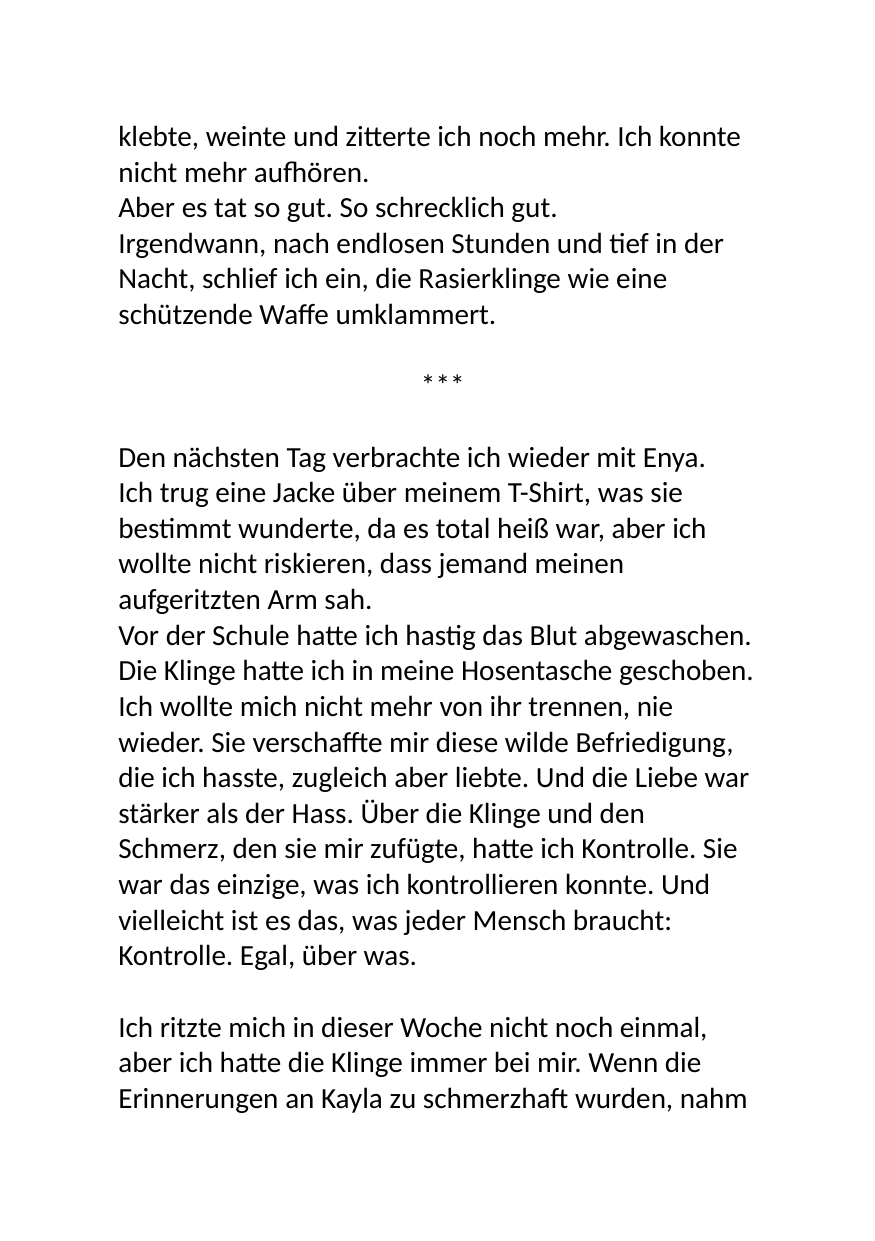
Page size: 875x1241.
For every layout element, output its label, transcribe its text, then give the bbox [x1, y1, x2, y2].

text Ich ritzte mich in dieser Woche nicht noch einmal, aber ich hatte die Klinge immer bei mir. Wenn die Erinnerungen an Kayla zu schmerzhaft wurden, nahm [118, 1009, 756, 1116]
text Den nächsten Tag verbrachte ich wieder mit Enya. [118, 439, 756, 474]
text Irgendwann, nach endlosen Stunden und tief in der Nacht, schlief ich ein, die Rasierklinge wie eine schützende Waffe umklammert. [118, 225, 756, 332]
text *** [118, 367, 756, 403]
text Aber es tat so gut. So schrecklich gut. [118, 189, 756, 225]
text Ich trug eine Jacke über meinem T-Shirt, was sie bestimmt wunderte, da es total heiß war, aber ich wollte nicht riskieren, dass jemand meinen aufgeritzten Arm sah. [118, 474, 756, 617]
text Vor der Schule hatte ich hastig das Blut abgewaschen. Die Klinge hatte ich in meine Hosentasche geschoben. Ich wollte mich nicht mehr von ihr trennen, nie wieder. Sie verschaffte mir diese wilde Befriedigung, die ich hasste, zugleich aber liebte. Und die Liebe war stärker als der Hass. Über die Klinge und den Schmerz, den sie mir zufügte, hatte ich Kontrolle. Sie war das einzige, was ich kontrollieren konnte. Und vielleicht ist es das, was jeder Mensch braucht: Kontrolle. Egal, über was. [118, 617, 756, 973]
text klebte, weinte und zitterte ich noch mehr. Ich konnte nicht mehr aufhören. [118, 118, 756, 189]
